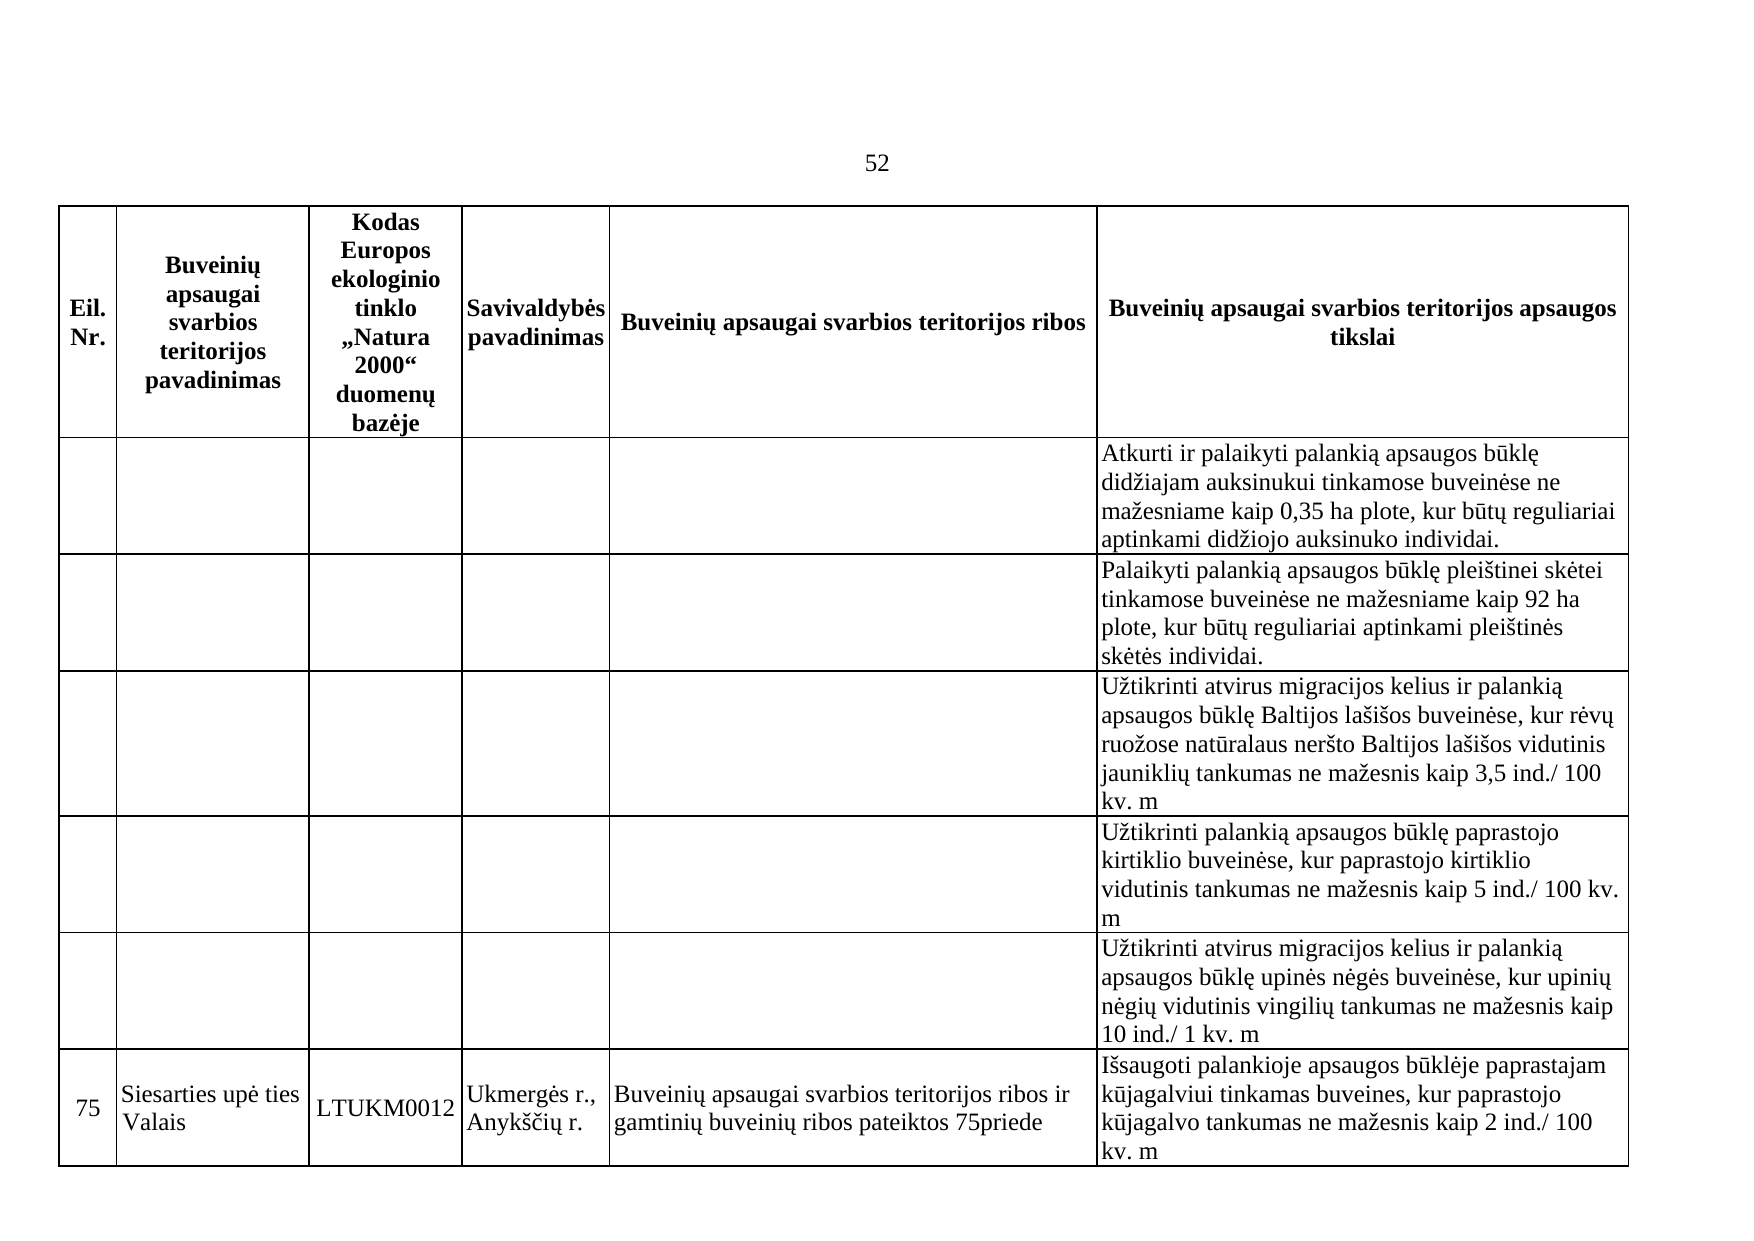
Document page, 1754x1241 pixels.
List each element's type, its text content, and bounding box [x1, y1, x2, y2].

table_cell [310, 555, 461, 670]
table_cell Užtikrinti palankią apsaugos būklę paprastojo kirtiklio buveinėse, kur paprastojo kirtiklio vidutinis tankumas ne mažesnis kaip 5 ind./ 100 kv. m [1098, 817, 1628, 932]
table_cell Užtikrinti atvirus migracijos kelius ir palankią apsaugos būklę upinės nėgės buveinėse, kur upinių nėgių vidutinis vingilių tankumas ne mažesnis kaip 10 ind./ 1 kv. m [1098, 933, 1628, 1048]
table_cell Atkurti ir palaikyti palankią apsaugos būklę didžiajam auksinukui tinkamose buveinėse ne mažesniame kaip 0,35 ha plote, kur būtų reguliariai aptinkami didžiojo auksinuko individai. [1098, 438, 1628, 553]
table_cell Užtikrinti atvirus migracijos kelius ir palankią apsaugos būklę Baltijos lašišos buveinėse, kur rėvų ruožose natūralaus neršto Baltijos lašišos vidutinis jauniklių tankumas ne mažesnis kaip 3,5 ind./ 100 kv. m [1098, 672, 1628, 815]
table_header Buveinių apsaugai svarbios teritorijos pavadinimas [117, 207, 308, 437]
table_cell [610, 817, 1096, 932]
table_cell [463, 555, 609, 670]
table_cell [463, 672, 609, 815]
table_cell [117, 555, 308, 670]
table_cell [610, 555, 1096, 670]
table_header Savivaldybės pavadinimas [463, 207, 609, 437]
table_cell [610, 672, 1096, 815]
table_header Buveinių apsaugai svarbios teritorijos apsaugos tikslai [1098, 207, 1628, 437]
table_cell [310, 438, 461, 553]
table_cell Ukmergės r., Anykščių r. [463, 1050, 609, 1165]
table_cell [117, 933, 308, 1048]
table_cell [463, 933, 609, 1048]
table_cell 75 [60, 1050, 116, 1165]
table_cell [463, 438, 609, 553]
table_cell [60, 672, 116, 815]
table_cell [310, 933, 461, 1048]
table_cell Buveinių apsaugai svarbios teritorijos ribos ir gamtinių buveinių ribos pateiktos 75priede [610, 1050, 1096, 1165]
table_header Kodas Europos ekologinio tinklo „Natura 2000“ duomenų bazėje [310, 207, 461, 437]
table_cell Palaikyti palankią apsaugos būklę pleištinei skėtei tinkamose buveinėse ne mažesniame kaip 92 ha plote, kur būtų reguliariai aptinkami pleištinės skėtės individai. [1098, 555, 1628, 670]
table_cell Siesarties upė ties Valais [117, 1050, 308, 1165]
table_cell [60, 555, 116, 670]
table_cell [610, 933, 1096, 1048]
table_cell [310, 817, 461, 932]
table_cell Išsaugoti palankioje apsaugos būklėje paprastajam kūjagalviui tinkamas buveines, kur paprastojo kūjagalvo tankumas ne mažesnis kaip 2 ind./ 100 kv. m [1098, 1050, 1628, 1165]
table_cell [60, 438, 116, 553]
table_cell [463, 817, 609, 932]
table_cell [60, 933, 116, 1048]
table_cell [610, 438, 1096, 553]
table_cell [117, 817, 308, 932]
table_header Eil. Nr. [60, 207, 116, 437]
table_cell LTUKM0012 [310, 1050, 461, 1165]
table_header Buveinių apsaugai svarbios teritorijos ribos [610, 207, 1096, 437]
table_cell [117, 438, 308, 553]
table_cell [60, 817, 116, 932]
table_cell [310, 672, 461, 815]
table_cell [117, 672, 308, 815]
